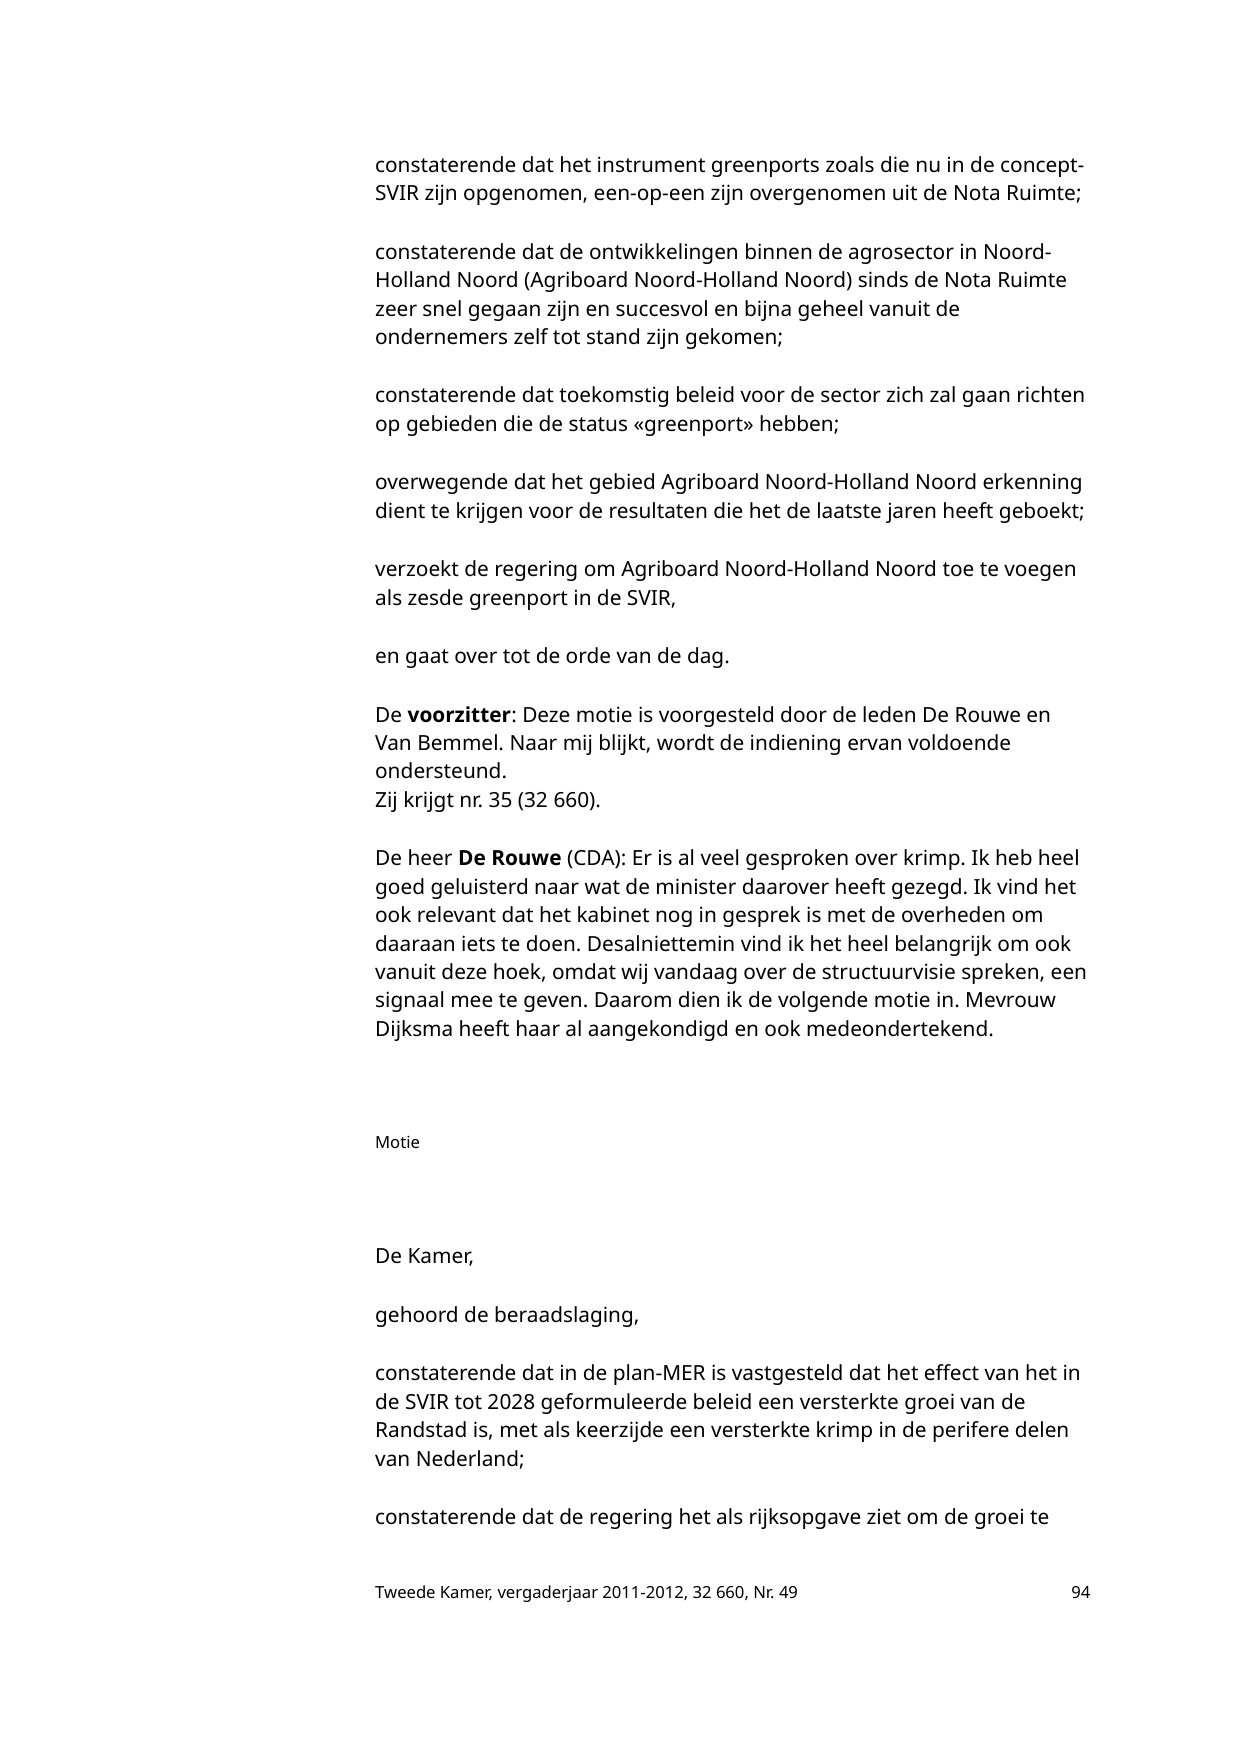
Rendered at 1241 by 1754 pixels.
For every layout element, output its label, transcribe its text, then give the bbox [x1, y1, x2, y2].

table_header Motie [375, 1130, 1090, 1183]
text De heer De Rouwe (CDA): Er is al veel gesproken over krimp. Ik heb heel goed geluisterd naar wat de minister daarover heeft gezegd. Ik vind het ook relevant dat het kabinet nog in gesprek is met de overheden om daaraan iets te doen. Desalniettemin vind ik het heel belangrijk om ook vanuit deze hoek, omdat wij vandaag over de structuurvisie spreken, een signaal mee te geven. Daarom dien ik de volgende motie in. Mevrouw Dijksma heeft haar al aangekondigd en ook medeondertekend. [375, 843, 1090, 1042]
text constaterende dat het instrument greenports zoals die nu in de concept-SVIR zijn opgenomen, een-op-een zijn overgenomen uit de Nota Ruimte; [375, 150, 1090, 207]
text overwegende dat het gebied Agriboard Noord-Holland Noord erkenning dient te krijgen voor de resultaten die het de laatste jaren heeft geboekt; [375, 467, 1090, 524]
text en gaat over tot de orde van de dag. [375, 641, 1090, 670]
text De voorzitter: Deze motie is voorgesteld door de leden De Rouwe en Van Bemmel. Naar mij blijkt, wordt de indiening ervan voldoende ondersteund. [375, 700, 1090, 785]
text De Kamer, [375, 1242, 1090, 1270]
text gehoord de beraadslaging, [375, 1300, 1090, 1328]
text Zij krijgt nr. 35 (32 660). [375, 785, 1090, 813]
text verzoekt de regering om Agriboard Noord-Holland Noord toe te voegen als zesde greenport in de SVIR, [375, 554, 1090, 611]
text constaterende dat in de plan-MER is vastgesteld dat het effect van het in de SVIR tot 2028 geformuleerde beleid een versterkte groei van de Randstad is, met als keerzijde een versterkte krimp in de perifere delen van Nederland; [375, 1358, 1090, 1472]
text constaterende dat toekomstig beleid voor de sector zich zal gaan richten op gebieden die de status «greenport» hebben; [375, 381, 1090, 437]
text constaterende dat de regering het als rijksopgave ziet om de groei te [375, 1502, 1090, 1531]
text constaterende dat de ontwikkelingen binnen de agrosector in Noord-Holland Noord (Agriboard Noord-Holland Noord) sinds de Nota Ruimte zeer snel gegaan zijn en succesvol en bijna geheel vanuit de ondernemers zelf tot stand zijn gekomen; [375, 237, 1090, 351]
